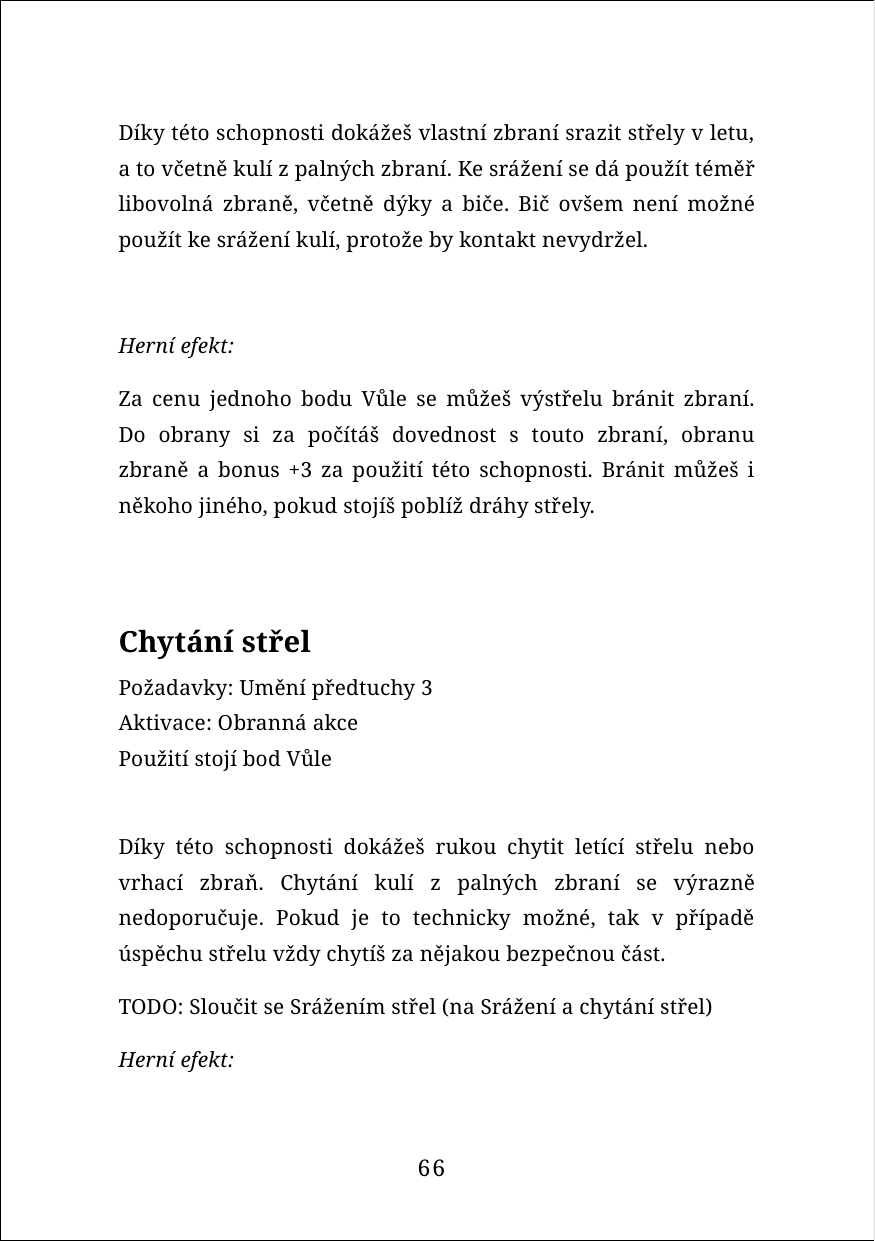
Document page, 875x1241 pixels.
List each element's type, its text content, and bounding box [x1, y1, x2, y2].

text Požadavky: Umění předtuchy 3 Aktivace: Obranná akce Použití stojí bod Vůle [118, 673, 756, 808]
text Herní efekt: [118, 331, 756, 360]
text Za cenu jednoho bodu Vůle se můžeš výstřelu bránit zbraní. Do obrany si za počítáš dovednost s touto zbraní, obranu zbraně a bonus +3 za použití této schopnosti. Bránit můžeš i někoho jiného, pokud stojíš poblíž dráhy střely. [118, 384, 756, 519]
text TODO: Sloučit se Srážením střel (na Srážení a chytání střel) [118, 992, 756, 1021]
text Díky této schopnosti dokážeš rukou chytit letící střelu nebo vrhací zbraň. Chytání kulí z palných zbraní se výrazně nedoporučuje. Pokud je to technicky možné, tak v případě úspěchu střelu vždy chytíš za nějakou bezpečnou část. [118, 832, 756, 967]
subtitle Chytání střel [118, 621, 756, 661]
text Herní efekt: [118, 1045, 756, 1074]
text Díky této schopnosti dokážeš vlastní zbraní srazit střely v letu, a to včetně kulí z palných zbraní. Ke srážení se dá použít téměř libovolná zbraně, včetně dýky a biče. Bič ovšem není možné použít ke srážení kulí, protože by kontakt nevydržel. [118, 118, 756, 253]
